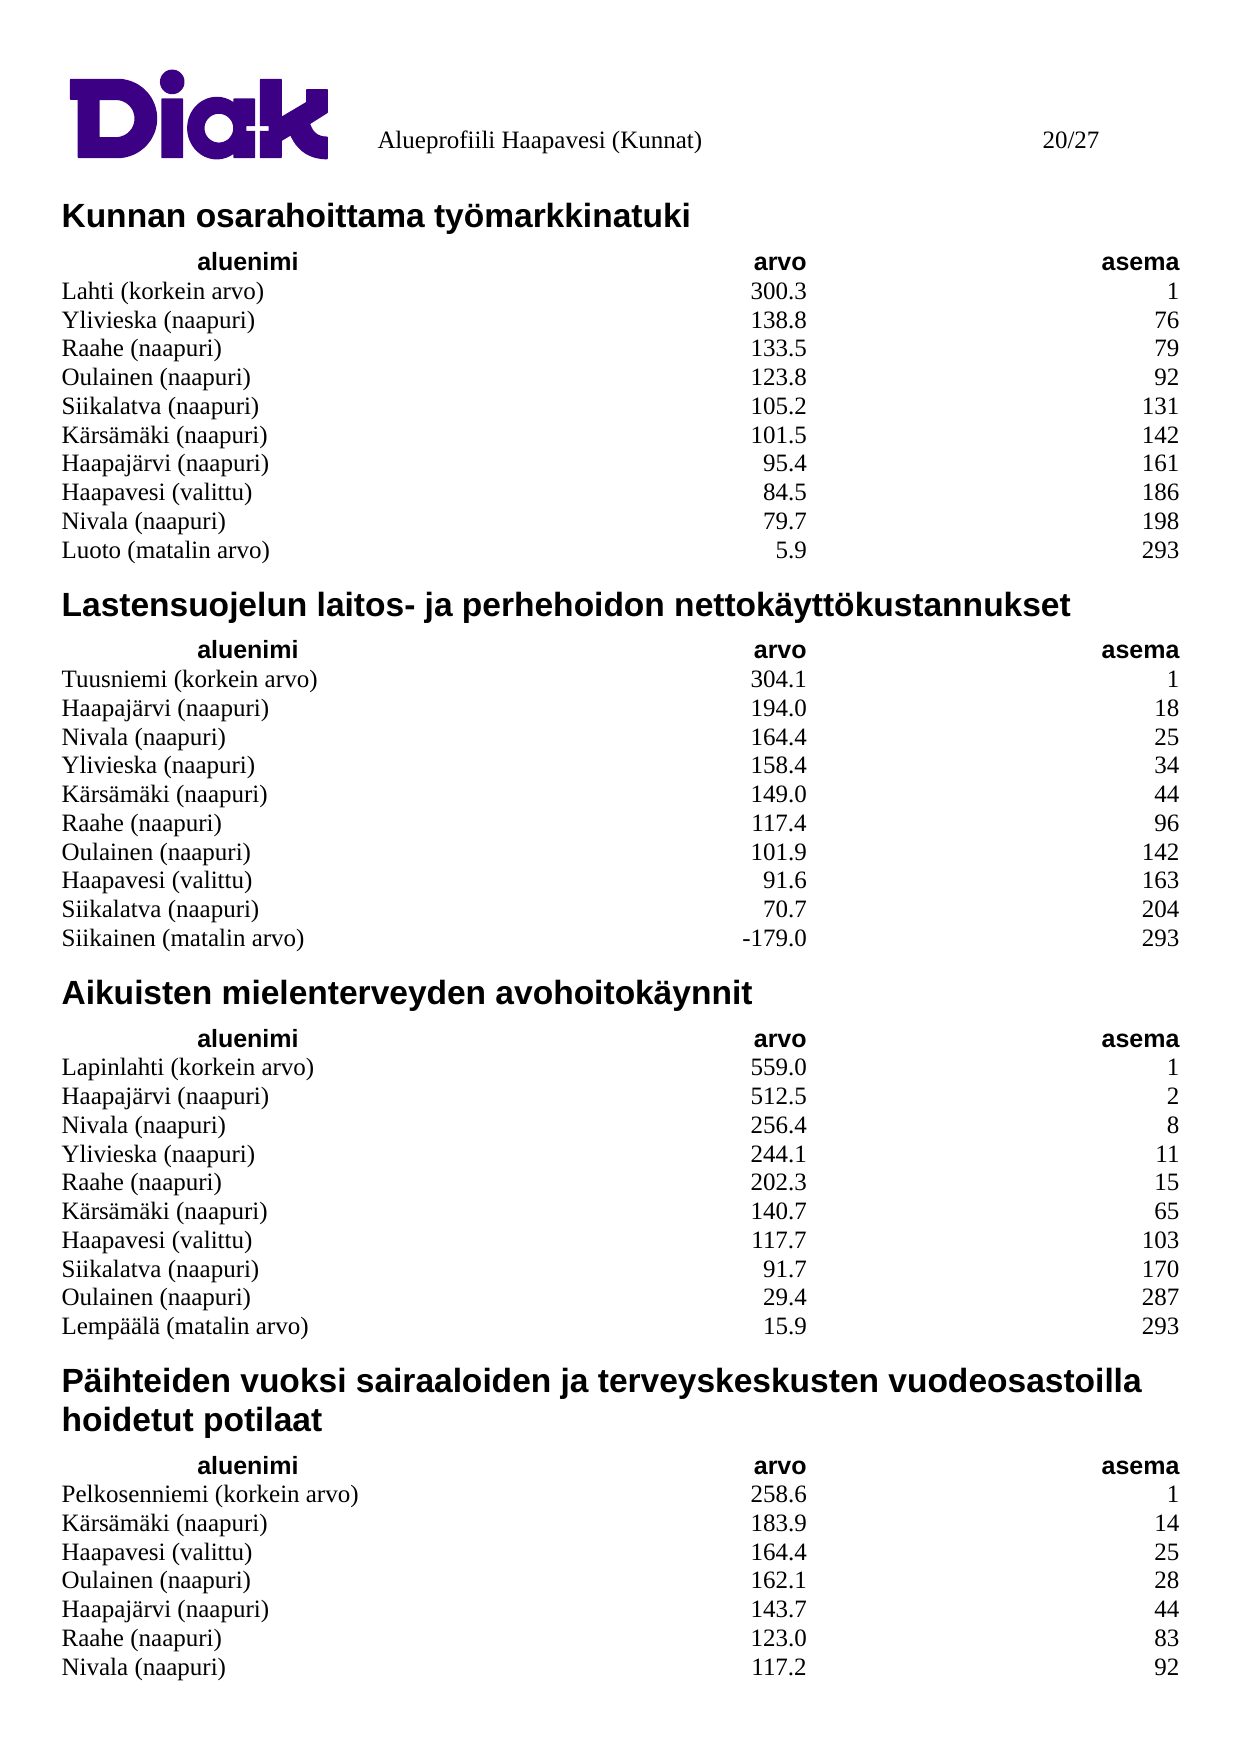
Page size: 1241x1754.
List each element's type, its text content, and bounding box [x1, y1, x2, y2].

table_cell Ylivieska (naapuri) [61, 1139, 434, 1167]
table_cell 79.7 [434, 506, 806, 535]
table_cell 158.4 [434, 751, 806, 779]
table_cell 28 [806, 1566, 1179, 1594]
table_cell 2 [806, 1081, 1179, 1110]
table_header arvo [434, 1024, 806, 1052]
table_cell 101.5 [434, 420, 806, 448]
table_cell Haapajärvi (naapuri) [61, 1594, 434, 1623]
table_cell Nivala (naapuri) [61, 1110, 434, 1139]
table_cell Lempäälä (matalin arvo) [61, 1311, 434, 1340]
table_cell 91.7 [434, 1254, 806, 1282]
table_cell Haapajärvi (naapuri) [61, 693, 434, 722]
table_cell 1 [806, 276, 1179, 305]
table_cell 293 [806, 923, 1179, 952]
table_cell 559.0 [434, 1053, 806, 1081]
table_cell Siikainen (matalin arvo) [61, 923, 434, 952]
subtitle Kunnan osarahoittama työmarkkinatuki [61, 196, 1179, 235]
table_cell 105.2 [434, 391, 806, 420]
table_cell 140.7 [434, 1196, 806, 1225]
subtitle Aikuisten mielenterveyden avohoitokäynnit [61, 973, 1179, 1011]
table_cell Siikalatva (naapuri) [61, 1254, 434, 1282]
table_cell 70.7 [434, 894, 806, 923]
table_cell 304.1 [434, 664, 806, 693]
table_cell Nivala (naapuri) [61, 722, 434, 751]
table_cell 92 [806, 1652, 1179, 1681]
subtitle Päihteiden vuoksi sairaaloiden ja terveyskeskusten vuodeosastoilla hoidetut potilaat [61, 1361, 1179, 1438]
table_cell Haapavesi (valittu) [61, 1537, 434, 1566]
table_cell 186 [806, 477, 1179, 506]
table_cell 5.9 [434, 535, 806, 563]
table_cell Lahti (korkein arvo) [61, 276, 434, 305]
table_header asema [806, 247, 1179, 276]
table_cell Lapinlahti (korkein arvo) [61, 1053, 434, 1081]
table_header arvo [434, 247, 806, 276]
table_cell 183.9 [434, 1508, 806, 1537]
table_header aluenimi [61, 1451, 434, 1479]
table_cell 170 [806, 1254, 1179, 1282]
table_cell 161 [806, 449, 1179, 477]
table_cell 142 [806, 420, 1179, 448]
table_cell 300.3 [434, 276, 806, 305]
table_cell Nivala (naapuri) [61, 1652, 434, 1681]
table_cell Kärsämäki (naapuri) [61, 779, 434, 808]
table_cell 25 [806, 722, 1179, 751]
table_cell 256.4 [434, 1110, 806, 1139]
table_cell 202.3 [434, 1168, 806, 1196]
table_cell 293 [806, 535, 1179, 563]
table_cell Oulainen (naapuri) [61, 1283, 434, 1311]
table_cell 15 [806, 1168, 1179, 1196]
table_cell Raahe (naapuri) [61, 334, 434, 362]
table_cell 79 [806, 334, 1179, 362]
table_cell 25 [806, 1537, 1179, 1566]
table_cell 194.0 [434, 693, 806, 722]
table_cell 143.7 [434, 1594, 806, 1623]
table_cell 164.4 [434, 722, 806, 751]
table_cell 44 [806, 1594, 1179, 1623]
table_cell -179.0 [434, 923, 806, 952]
table_cell 293 [806, 1311, 1179, 1340]
table_cell Haapavesi (valittu) [61, 866, 434, 894]
table_cell 18 [806, 693, 1179, 722]
table_cell Tuusniemi (korkein arvo) [61, 664, 434, 693]
table_cell Raahe (naapuri) [61, 1623, 434, 1652]
table_cell 244.1 [434, 1139, 806, 1167]
table_header asema [806, 1451, 1179, 1479]
table_cell Kärsämäki (naapuri) [61, 1508, 434, 1537]
table_cell 1 [806, 1053, 1179, 1081]
table_cell 15.9 [434, 1311, 806, 1340]
table_cell 142 [806, 837, 1179, 866]
table_cell 149.0 [434, 779, 806, 808]
table_header aluenimi [61, 247, 434, 276]
table_cell Kärsämäki (naapuri) [61, 1196, 434, 1225]
table_cell 83 [806, 1623, 1179, 1652]
table_cell 11 [806, 1139, 1179, 1167]
table_cell 204 [806, 894, 1179, 923]
table_cell 162.1 [434, 1566, 806, 1594]
table_cell 8 [806, 1110, 1179, 1139]
table_header aluenimi [61, 1024, 434, 1052]
table_cell Nivala (naapuri) [61, 506, 434, 535]
table_cell Oulainen (naapuri) [61, 1566, 434, 1594]
table_header asema [806, 636, 1179, 664]
table_cell 92 [806, 362, 1179, 391]
table_cell 91.6 [434, 866, 806, 894]
table_cell Oulainen (naapuri) [61, 837, 434, 866]
table_cell 123.0 [434, 1623, 806, 1652]
table_cell 96 [806, 808, 1179, 837]
table_cell Haapajärvi (naapuri) [61, 449, 434, 477]
table_cell Ylivieska (naapuri) [61, 305, 434, 333]
table_cell 76 [806, 305, 1179, 333]
table_cell Raahe (naapuri) [61, 808, 434, 837]
table_cell Ylivieska (naapuri) [61, 751, 434, 779]
table_cell 117.4 [434, 808, 806, 837]
table_header arvo [434, 636, 806, 664]
table_cell 512.5 [434, 1081, 806, 1110]
table_cell Haapavesi (valittu) [61, 1225, 434, 1254]
table_cell 138.8 [434, 305, 806, 333]
table_cell Haapavesi (valittu) [61, 477, 434, 506]
table_cell 95.4 [434, 449, 806, 477]
table_cell Siikalatva (naapuri) [61, 894, 434, 923]
table_cell 29.4 [434, 1283, 806, 1311]
table_cell 287 [806, 1283, 1179, 1311]
table_cell Kärsämäki (naapuri) [61, 420, 434, 448]
table_cell 14 [806, 1508, 1179, 1537]
table_cell Luoto (matalin arvo) [61, 535, 434, 563]
table_cell Oulainen (naapuri) [61, 362, 434, 391]
table_cell 44 [806, 779, 1179, 808]
table_cell 123.8 [434, 362, 806, 391]
table_cell 65 [806, 1196, 1179, 1225]
table_cell 117.7 [434, 1225, 806, 1254]
table_cell 117.2 [434, 1652, 806, 1681]
table_cell 198 [806, 506, 1179, 535]
table_cell 258.6 [434, 1479, 806, 1508]
table_cell 131 [806, 391, 1179, 420]
table_cell Siikalatva (naapuri) [61, 391, 434, 420]
table_header arvo [434, 1451, 806, 1479]
table_cell 1 [806, 664, 1179, 693]
table_cell Pelkosenniemi (korkein arvo) [61, 1479, 434, 1508]
table_cell 164.4 [434, 1537, 806, 1566]
subtitle Lastensuojelun laitos- ja perhehoidon nettokäyttökustannukset [61, 584, 1179, 623]
table_cell Raahe (naapuri) [61, 1168, 434, 1196]
table_header aluenimi [61, 636, 434, 664]
table_cell 1 [806, 1479, 1179, 1508]
table_header asema [806, 1024, 1179, 1052]
table_cell 163 [806, 866, 1179, 894]
table_cell Haapajärvi (naapuri) [61, 1081, 434, 1110]
table_cell 84.5 [434, 477, 806, 506]
table_cell 101.9 [434, 837, 806, 866]
table_cell 34 [806, 751, 1179, 779]
table_cell 133.5 [434, 334, 806, 362]
table_cell 103 [806, 1225, 1179, 1254]
